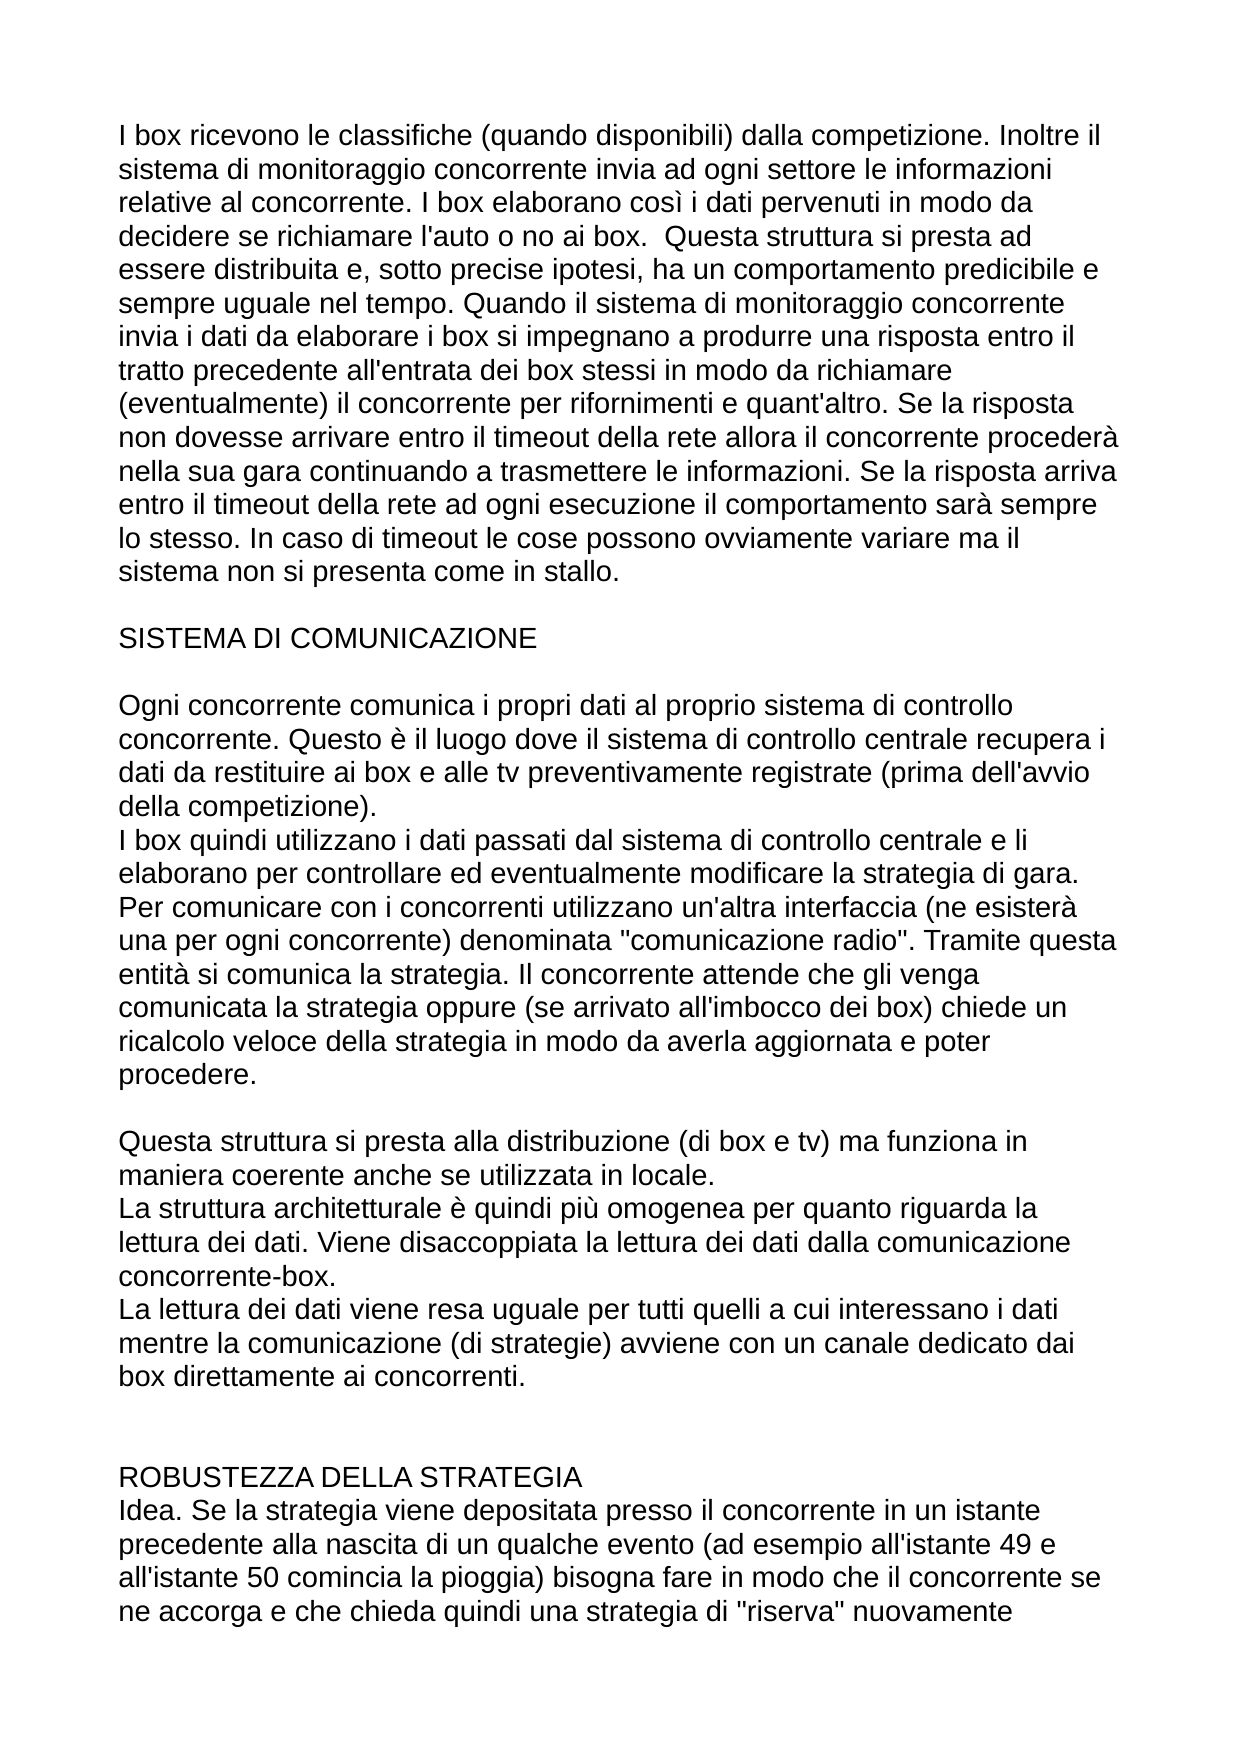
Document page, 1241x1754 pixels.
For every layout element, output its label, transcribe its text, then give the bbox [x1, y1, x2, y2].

text Idea. Se la strategia viene depositata presso il concorrente in un istante precedente alla nascita di un qualche evento (ad esempio all'istante 49 e all'istante 50 comincia la pioggia) bisogna fare in modo che il concorrente se ne accorga e che chieda quindi una strategia di "riserva" nuovamente [118, 1493, 1122, 1627]
text I box quindi utilizzano i dati passati dal sistema di controllo centrale e li elaborano per controllare ed eventualmente modificare la strategia di gara. Per comunicare con i concorrenti utilizzano un'altra interfaccia (ne esisterà una per ogni concorrente) denominata "comunicazione radio". Tramite questa entità si comunica la strategia. Il concorrente attende che gli venga comunicata la strategia oppure (se arrivato all'imbocco dei box) chiede un ricalcolo veloce della strategia in modo da averla aggiornata e poter procedere. [118, 822, 1122, 1091]
text I box ricevono le classifiche (quando disponibili) dalla competizione. Inoltre il sistema di monitoraggio concorrente invia ad ogni settore le informazioni relative al concorrente. I box elaborano così i dati pervenuti in modo da decidere se richiamare l'auto o no ai box. Questa struttura si presta ad essere distribuita e, sotto precise ipotesi, ha un comportamento predicibile e sempre uguale nel tempo. Quando il sistema di monitoraggio concorrente invia i dati da elaborare i box si impegnano a produrre una risposta entro il tratto precedente all'entrata dei box stessi in modo da richiamare (eventualmente) il concorrente per rifornimenti e quant'altro. Se la risposta non dovesse arrivare entro il timeout della rete allora il concorrente procederà nella sua gara continuando a trasmettere le informazioni. Se la risposta arriva entro il timeout della rete ad ogni esecuzione il comportamento sarà sempre lo stesso. In caso di timeout le cose possono ovviamente variare ma il sistema non si presenta come in stallo. [118, 118, 1122, 588]
text SISTEMA DI COMUNICAZIONE [118, 621, 1122, 655]
text Ogni concorrente comunica i propri dati al proprio sistema di controllo concorrente. Questo è il luogo dove il sistema di controllo centrale recupera i dati da restituire ai box e alle tv preventivamente registrate (prima dell'avvio della competizione). [118, 688, 1122, 822]
text ROBUSTEZZA DELLA STRATEGIA [118, 1460, 1122, 1493]
text La lettura dei dati viene resa uguale per tutti quelli a cui interessano i dati mentre la comunicazione (di strategie) avviene con un canale dedicato dai box direttamente ai concorrenti. [118, 1292, 1122, 1393]
text La struttura architetturale è quindi più omogenea per quanto riguarda la lettura dei dati. Viene disaccoppiata la lettura dei dati dalla comunicazione concorrente-box. [118, 1191, 1122, 1292]
text Questa struttura si presta alla distribuzione (di box e tv) ma funziona in maniera coerente anche se utilizzata in locale. [118, 1124, 1122, 1191]
